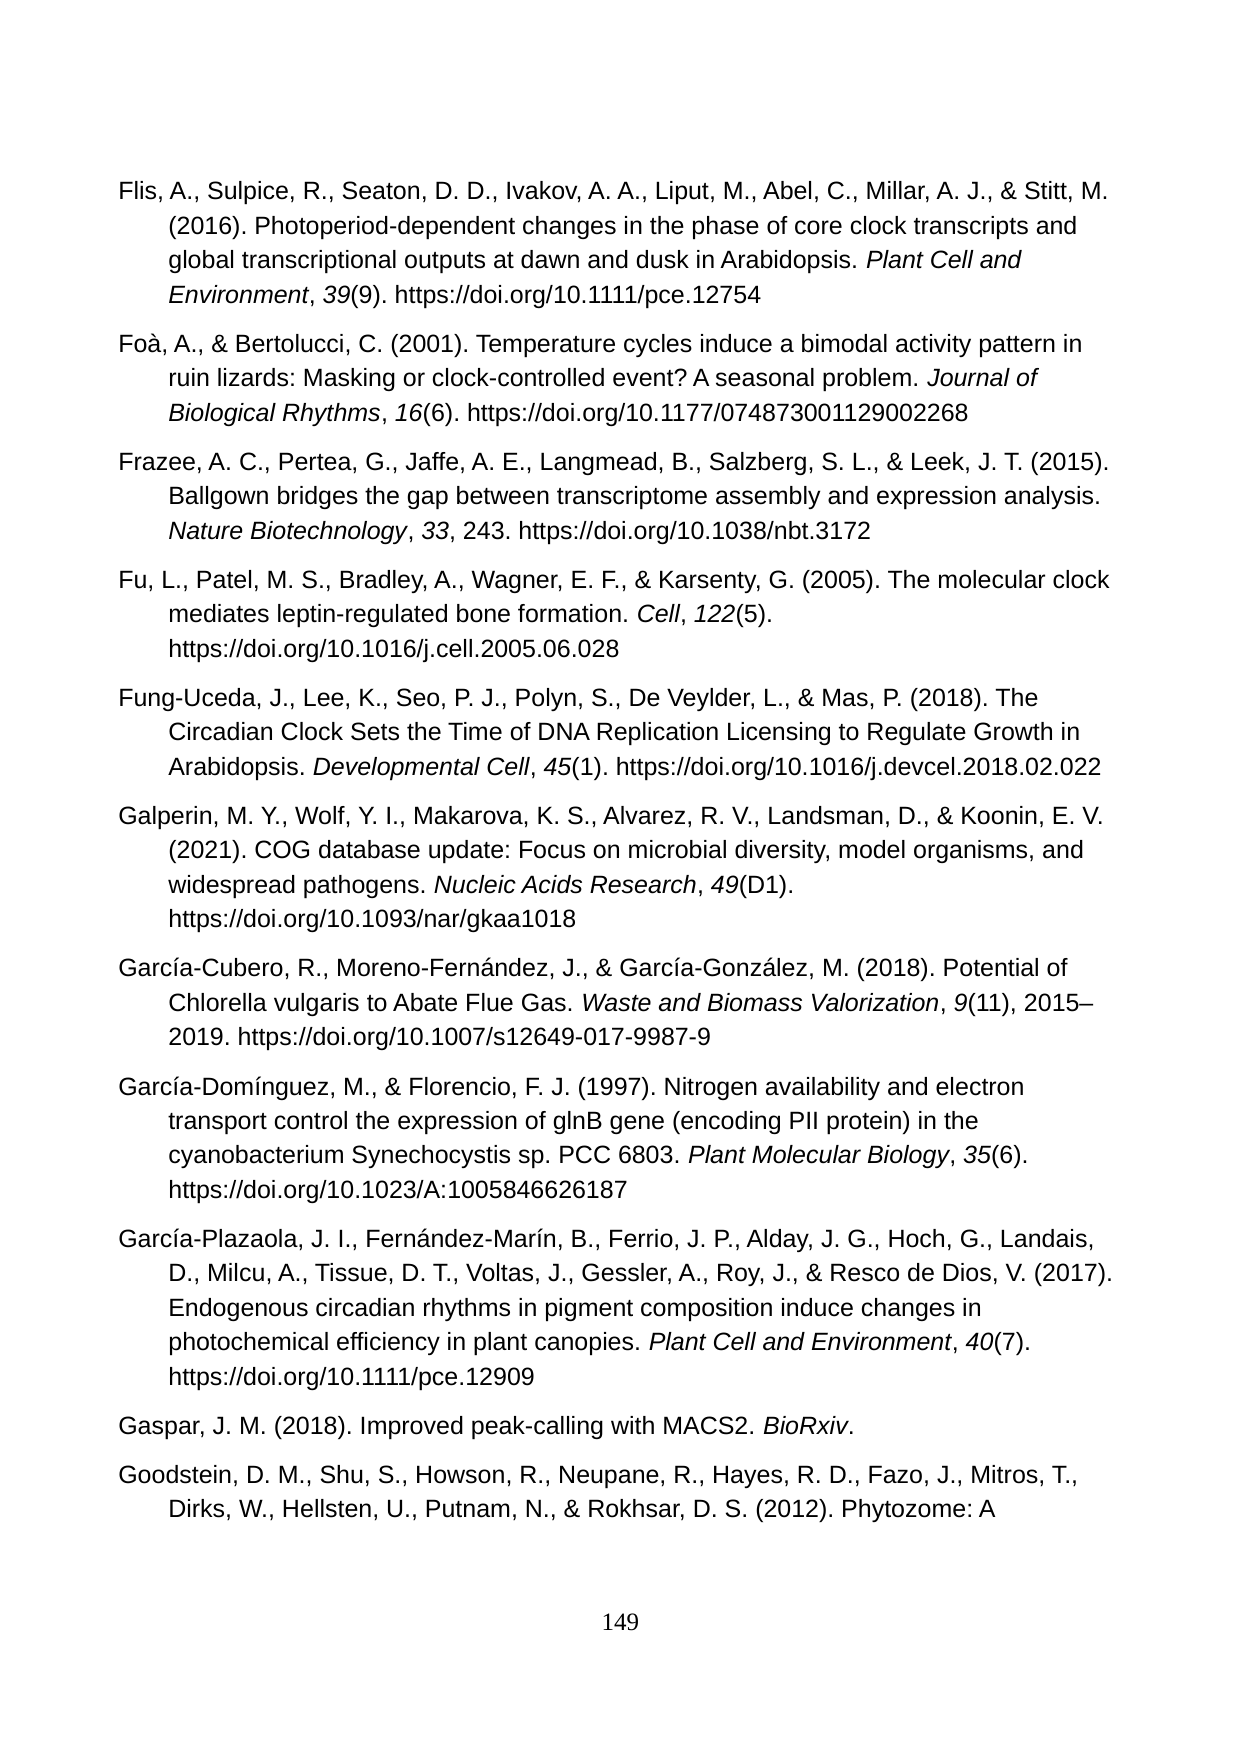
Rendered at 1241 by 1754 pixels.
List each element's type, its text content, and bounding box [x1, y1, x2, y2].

text Galperin, M. Y., Wolf, Y. I., Makarova, K. S., Alvarez, R. V., Landsman, D., & Koonin, E. V. (2021). COG database update: Focus on microbial diversity, model organisms, and widespread pathogens. Nucleic Acids Research, 49(D1). https://doi.org/10.1093/nar/gkaa1018 [118, 801, 1122, 933]
text Fung-Uceda, J., Lee, K., Seo, P. J., Polyn, S., De Veylder, L., & Mas, P. (2018). The Circadian Clock Sets the Time of DNA Replication Licensing to Regulate Growth in Arabidopsis. Developmental Cell, 45(1). https://doi.org/10.1016/j.devcel.2018.02.022 [118, 683, 1122, 781]
text Flis, A., Sulpice, R., Seaton, D. D., Ivakov, A. A., Liput, M., Abel, C., Millar, A. J., & Stitt, M. (2016). Photoperiod-dependent changes in the phase of core clock transcripts and global transcriptional outputs at dawn and dusk in Arabidopsis. Plant Cell and Environment, 39(9). https://doi.org/10.1111/pce.12754 [118, 176, 1122, 308]
text Foà, A., & Bertolucci, C. (2001). Temperature cycles induce a bimodal activity pattern in ruin lizards: Masking or clock-controlled event? A seasonal problem. Journal of Biological Rhythms, 16(6). https://doi.org/10.1177/074873001129002268 [118, 329, 1122, 427]
text García-Plazaola, J. I., Fernández-Marín, B., Ferrio, J. P., Alday, J. G., Hoch, G., Landais, D., Milcu, A., Tissue, D. T., Voltas, J., Gessler, A., Roy, J., & Resco de Dios, V. (2017). Endogenous circadian rhythms in pigment composition induce changes in photochemical efficiency in plant canopies. Plant Cell and Environment, 40(7). https://doi.org/10.1111/pce.12909 [118, 1224, 1122, 1391]
text García-Domínguez, M., & Florencio, F. J. (1997). Nitrogen availability and electron transport control the expression of glnB gene (encoding PII protein) in the cyanobacterium Synechocystis sp. PCC 6803. Plant Molecular Biology, 35(6). https://doi.org/10.1023/A:1005846626187 [118, 1071, 1122, 1204]
text García-Cubero, R., Moreno-Fernández, J., & García-González, M. (2018). Potential of Chlorella vulgaris to Abate Flue Gas. Waste and Biomass Valorization, 9(11), 2015–2019. https://doi.org/10.1007/s12649-017-9987-9 [118, 953, 1122, 1051]
text Frazee, A. C., Pertea, G., Jaffe, A. E., Langmead, B., Salzberg, S. L., & Leek, J. T. (2015). Ballgown bridges the gap between transcriptome assembly and expression analysis. Nature Biotechnology, 33, 243. https://doi.org/10.1038/nbt.3172 [118, 447, 1122, 544]
text Gaspar, J. M. (2018). Improved peak-calling with MACS2. BioRxiv. [118, 1411, 1122, 1440]
text Fu, L., Patel, M. S., Bradley, A., Wagner, E. F., & Karsenty, G. (2005). The molecular clock mediates leptin-regulated bone formation. Cell, 122(5). https://doi.org/10.1016/j.cell.2005.06.028 [118, 565, 1122, 663]
text Goodstein, D. M., Shu, S., Howson, R., Neupane, R., Hayes, R. D., Fazo, J., Mitros, T., Dirks, W., Hellsten, U., Putnam, N., & Rokhsar, D. S. (2012). Phytozome: A [118, 1460, 1122, 1523]
